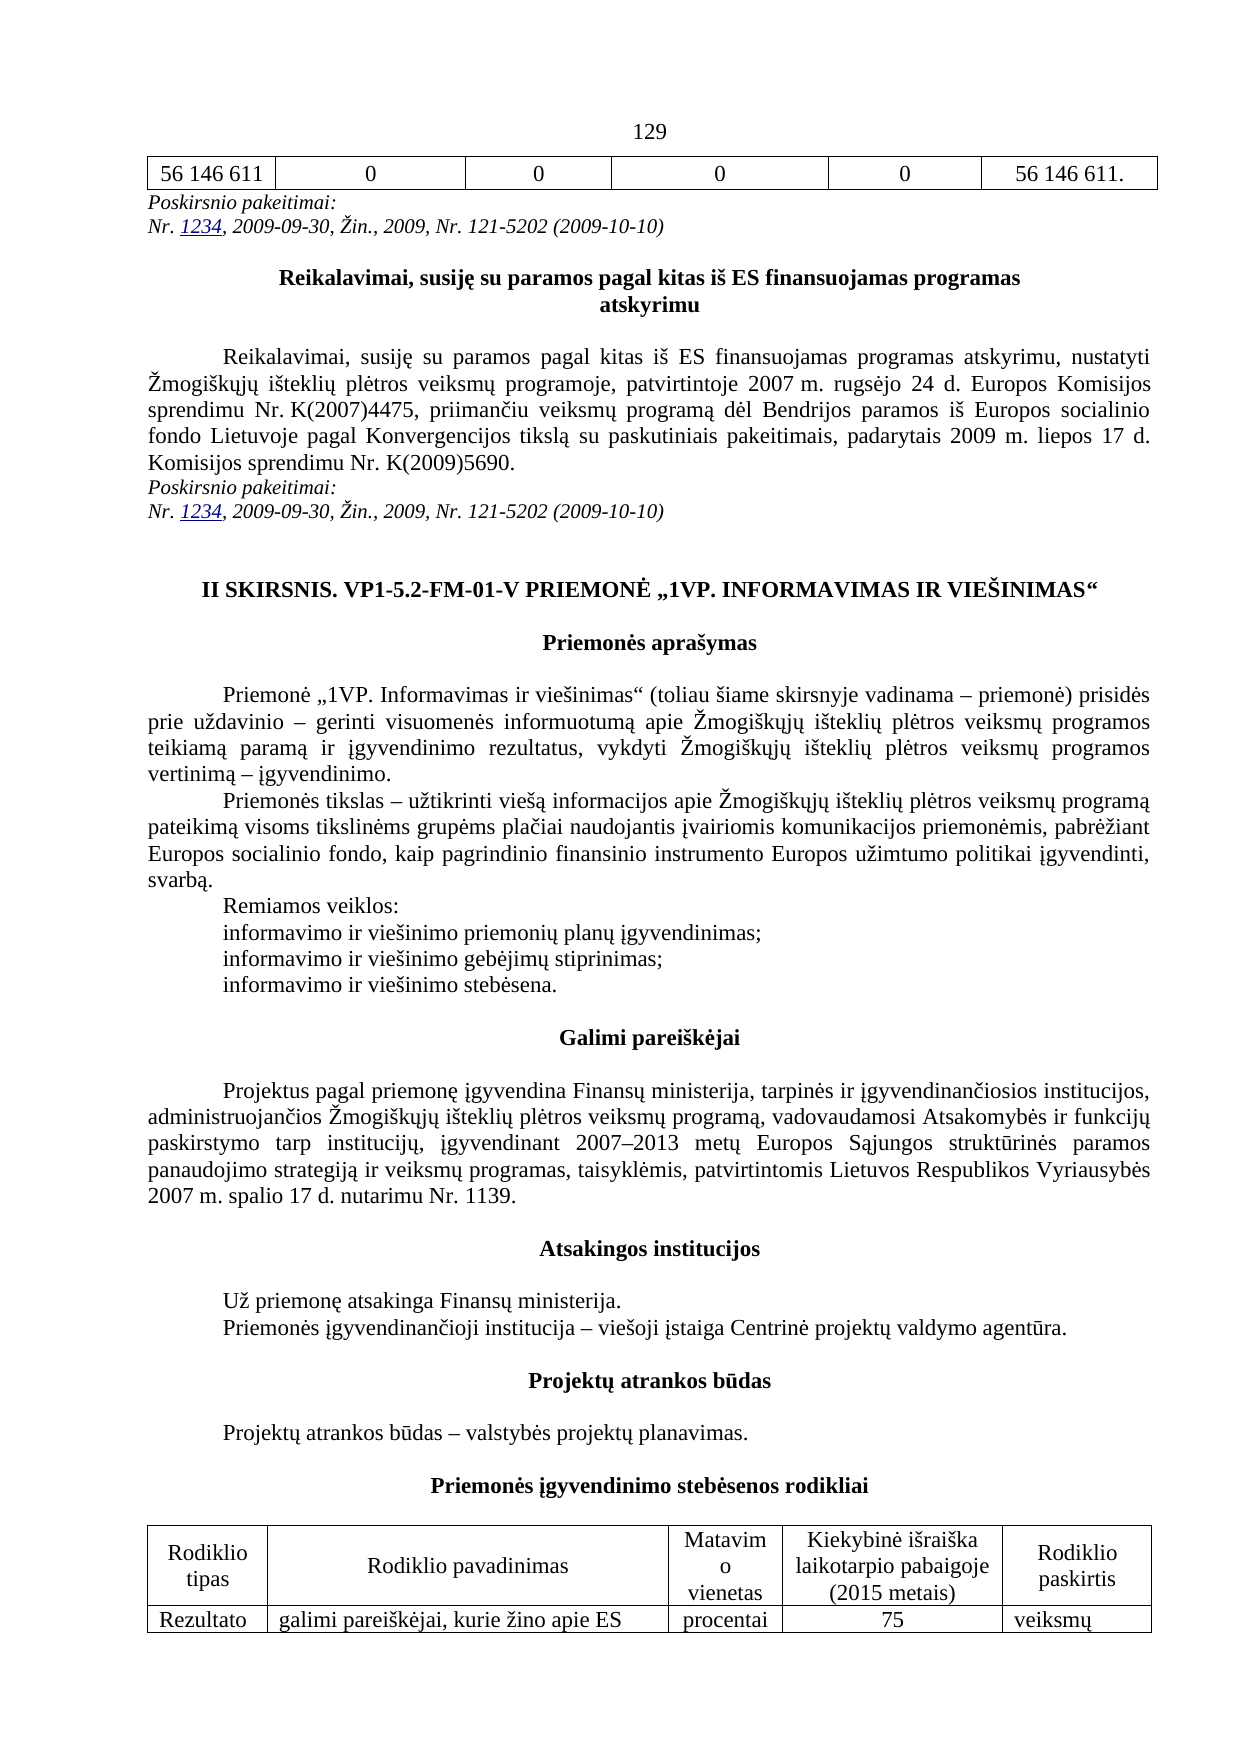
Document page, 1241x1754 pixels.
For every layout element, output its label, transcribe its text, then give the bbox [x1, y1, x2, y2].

table_header Kiekybinė išraiška laikotarpio pabaigoje (2015 metais) [783, 1526, 1002, 1605]
text informavimo ir viešinimo stebėsena. [148, 971, 1152, 998]
text Priemonės įgyvendinančioji institucija – viešoji įstaiga Centrinė projektų valdymo agentūra. [148, 1314, 1152, 1340]
table_header Rodiklio paskirtis [1003, 1526, 1151, 1605]
table_cell 0 [276, 157, 465, 189]
text Galimi pareiškėjai [148, 1024, 1152, 1050]
table_cell procentai [669, 1606, 782, 1632]
text Remiamos veiklos: [148, 892, 1152, 919]
table_cell 0 [829, 157, 981, 189]
text Projektų atrankos būdas [148, 1367, 1152, 1393]
text Reikalavimai, susiję su paramos pagal kitas iš ES finansuojamas programas atskyrimu [148, 264, 1152, 317]
text Reikalavimai, susiję su paramos pagal kitas iš ES finansuojamas programas atskyrimu, nustatyti Žmogiškųjų išteklių plėtros veiksmų programoje, patvirtintoje 2007 m. rugsėjo 24 d. Europos Komisijos sprendimu Nr. K(2007)4475, priimančiu veiksmų programą dėl Bendrijos paramos iš Europos socialinio fondo Lietuvoje pagal Konvergencijos tikslą su paskutiniais pakeitimais, padarytais 2009 m. liepos 17 d. Komisijos sprendimu Nr. K(2009)5690. [148, 343, 1152, 475]
table_cell 0 [466, 157, 611, 189]
text Už priemonę atsakinga Finansų ministerija. [148, 1288, 1152, 1314]
table_cell galimi pareiškėjai, kurie žino apie ES [268, 1606, 668, 1632]
text Priemonės tikslas – užtikrinti viešą informacijos apie Žmogiškųjų išteklių plėtros veiksmų programą pateikimą visoms tikslinėms grupėms plačiai naudojantis įvairiomis komunikacijos priemonėmis, pabrėžiant Europos socialinio fondo, kaip pagrindinio finansinio instrumento Europos užimtumo politikai įgyvendinti, svarbą. [148, 787, 1152, 892]
text informavimo ir viešinimo priemonių planų įgyvendinimas; [148, 919, 1152, 945]
text Nr. 1234, 2009-09-30, Žin., 2009, Nr. 121-5202 (2009-10-10) [148, 499, 1152, 523]
table_cell Rezultato [148, 1606, 267, 1632]
text Poskirsnio pakeitimai: [148, 190, 1152, 214]
text informavimo ir viešinimo gebėjimų stiprinimas; [148, 945, 1152, 971]
text Atsakingos institucijos [148, 1235, 1152, 1261]
text Priemonė „1VP. Informavimas ir viešinimas“ (toliau šiame skirsnyje vadinama – priemonė) prisidės prie uždavinio – gerinti visuomenės informuotumą apie Žmogiškųjų išteklių plėtros veiksmų programos teikiamą paramą ir įgyvendinimo rezultatus, vykdyti Žmogiškųjų išteklių plėtros veiksmų programos vertinimą – įgyvendinimo. [148, 681, 1152, 787]
text Priemonės įgyvendinimo stebėsenos rodikliai [148, 1472, 1152, 1498]
table_cell 75 [783, 1606, 1002, 1632]
table_cell veiksmų [1003, 1606, 1151, 1632]
table_cell 56 146 611. [982, 157, 1157, 189]
table_header Matavimo vienetas [669, 1526, 782, 1605]
text Poskirsnio pakeitimai: [148, 475, 1152, 499]
subtitle II SKIRSNIS. VP1-5.2-FM-01-V PRIEMONĖ „1VP. Informavimas ir viešinimas“ [148, 576, 1152, 602]
text Projektus pagal priemonę įgyvendina Finansų ministerija, tarpinės ir įgyvendinančiosios institucijos, administruojančios Žmogiškųjų išteklių plėtros veiksmų programą, vadovaudamosi Atsakomybės ir funkcijų paskirstymo tarp institucijų, įgyvendinant 2007–2013 metų Europos Sąjungos struktūrinės paramos panaudojimo strategiją ir veiksmų programas, taisyklėmis, patvirtintomis Lietuvos Respublikos Vyriausybės 2007 m. spalio 17 d. nutarimu Nr. 1139. [148, 1077, 1152, 1208]
text Projektų atrankos būdas – valstybės projektų planavimas. [148, 1419, 1152, 1446]
text Priemonės aprašymas [148, 629, 1152, 655]
table_cell 56 146 611 [148, 157, 275, 189]
table_header Rodiklio tipas [148, 1526, 267, 1605]
table_cell 0 [612, 157, 828, 189]
text Nr. 1234, 2009-09-30, Žin., 2009, Nr. 121-5202 (2009-10-10) [148, 214, 1152, 238]
table_header Rodiklio pavadinimas [268, 1526, 668, 1605]
